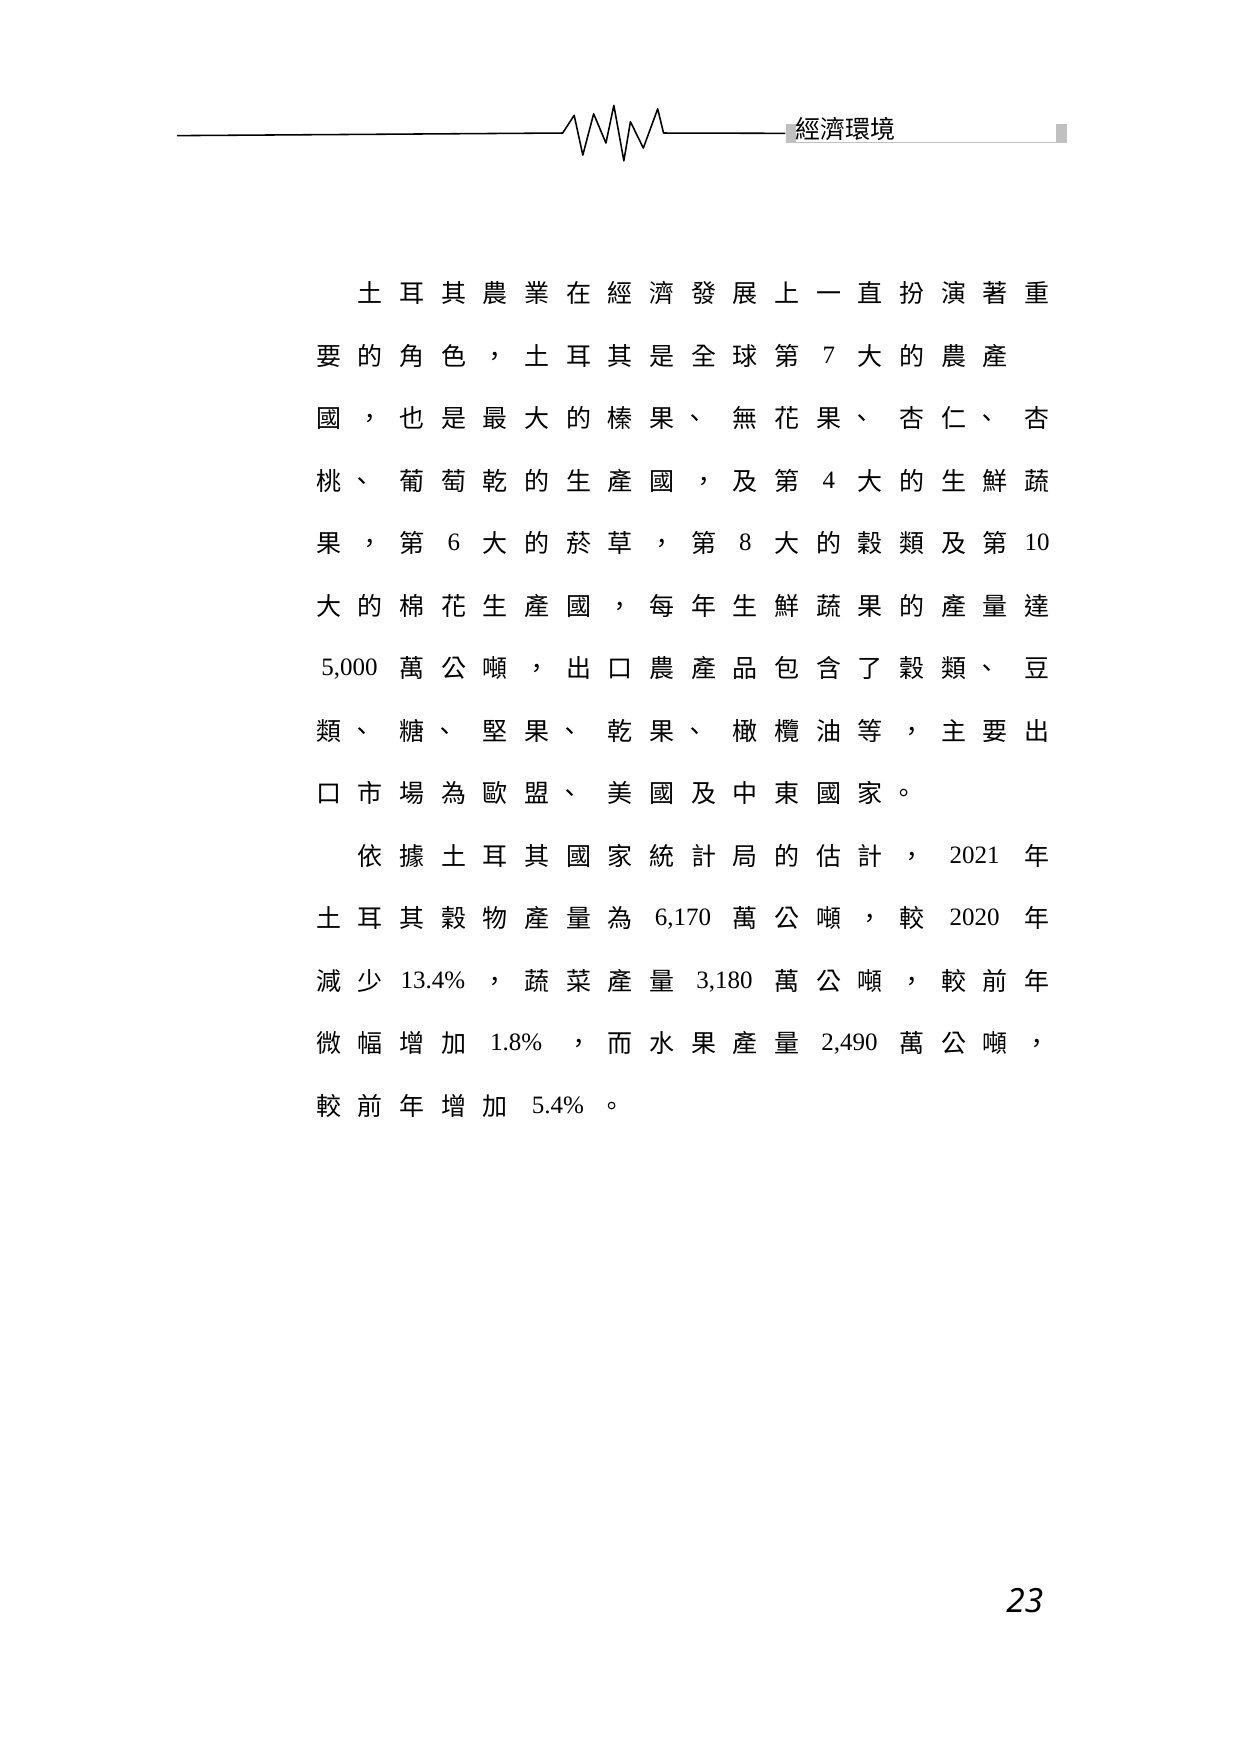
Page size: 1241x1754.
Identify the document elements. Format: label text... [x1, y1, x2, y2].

text 依據土耳其國家統計局的估計，2021年土耳其穀物產量為6,170萬公噸，較2020年減少13.4%，蔬菜產量3,180萬公噸，較前年微幅增加1.8%，而水果產量2,490萬公噸，較前年增加5.4%。 [281, 813, 1058, 1125]
text 土耳其農業在經濟發展上一直扮演著重要的角色，土耳其是全球第7大的農產國，也是最大的榛果、無花果、杏仁、杏桃、葡萄乾的生產國，及第4大的生鮮蔬果，第6大的菸草，第8大的穀類及第10大的棉花生產國，每年生鮮蔬果的產量達5,000萬公噸，出口農產品包含了穀類、豆類、糖、堅果、乾果、橄欖油等，主要出口市場為歐盟、美國及中東國家。 [281, 250, 1058, 813]
